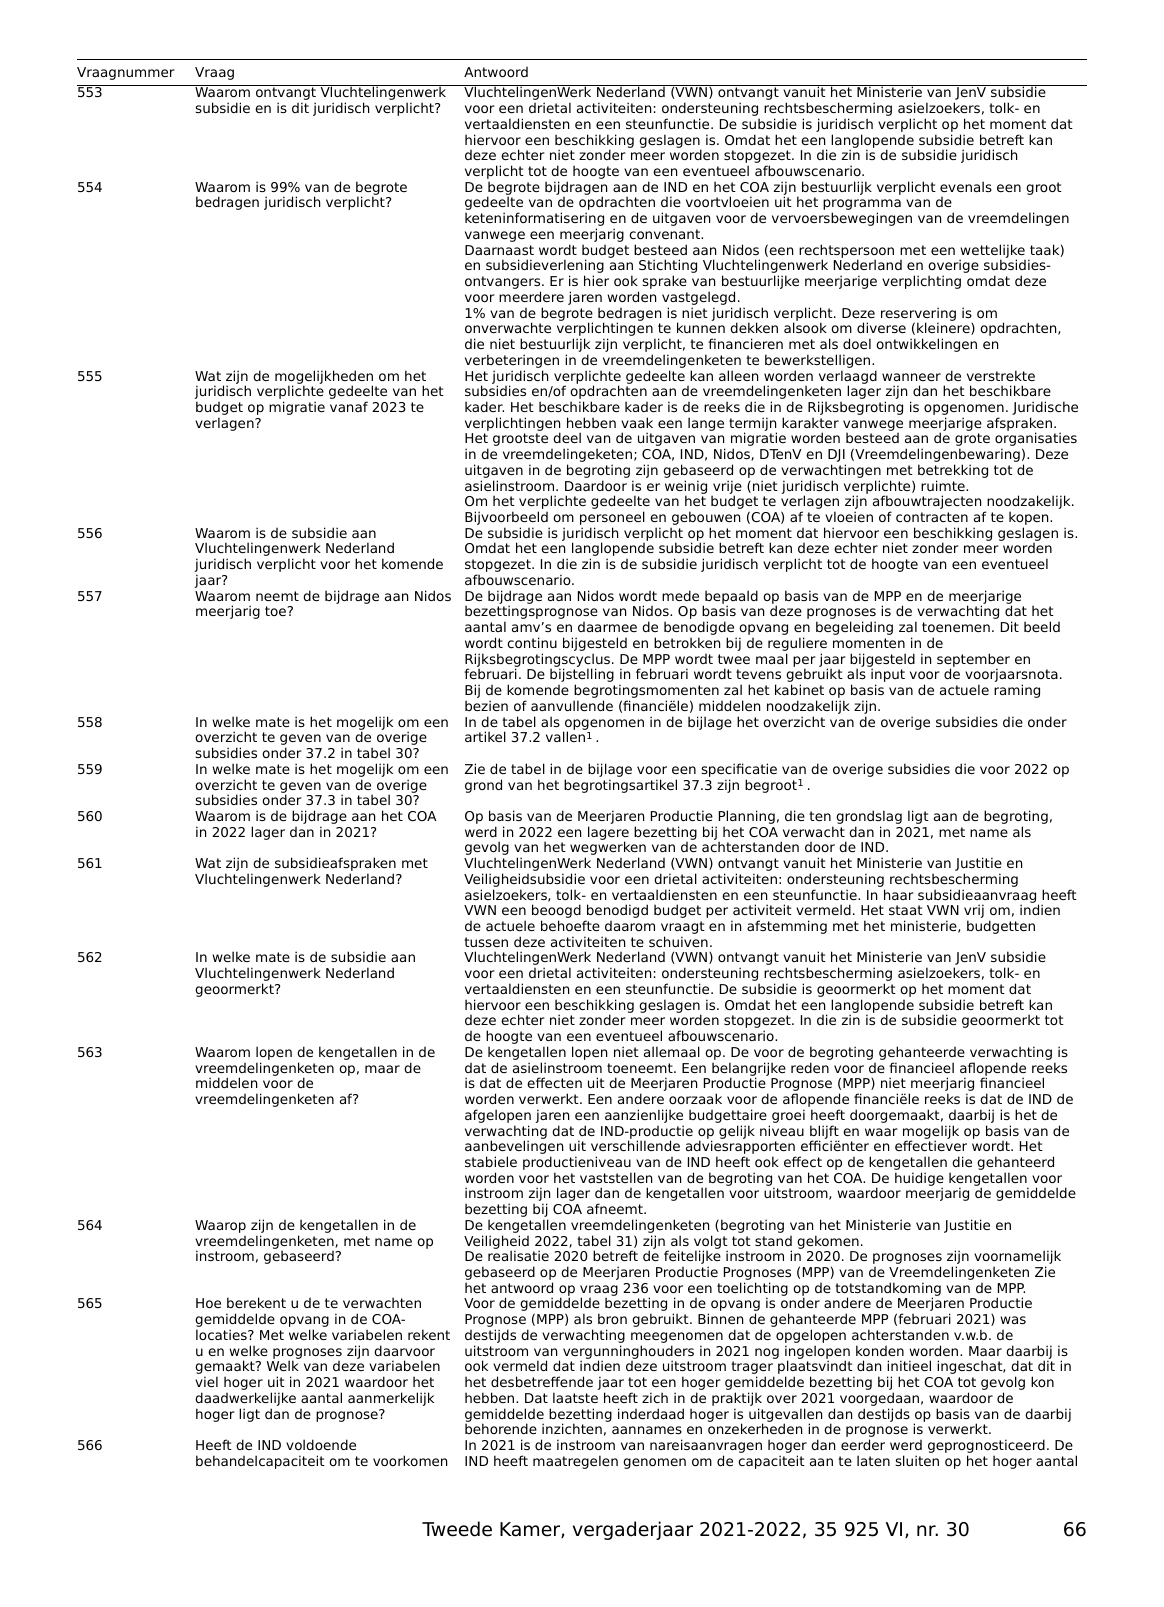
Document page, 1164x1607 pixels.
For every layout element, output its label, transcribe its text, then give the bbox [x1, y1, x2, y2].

table_cell 554 [77, 180, 189, 368]
table_cell 566 [77, 1438, 189, 1469]
table_cell In welke mate is het mogelijk om een overzicht te geven van de overige subsidies onder 37.2 in tabel 30? [189, 714, 458, 762]
table_cell 565 [77, 1296, 189, 1438]
table_cell De subsidie is juridisch verplicht op het moment dat hiervoor een beschikking geslagen is. Omdat het een langlopende subsidie betreft kan deze echter niet zonder meer worden stopgezet. In die zin is de subsidie juridisch verplicht tot de hoogte van een eventueel afbouwscenario. [458, 526, 1087, 588]
table_cell 559 [77, 762, 189, 809]
table_cell Waarop zijn de kengetallen in de vreemdelingenketen, met name op instroom, gebaseerd? [189, 1218, 458, 1296]
table_cell Waarom neemt de bijdrage aan Nidos meerjarig toe? [189, 589, 458, 714]
table_cell Waarom is de bijdrage aan het COA in 2022 lager dan in 2021? [189, 809, 458, 856]
table_cell In 2021 is de instroom van nareisaanvragen hoger dan eerder werd geprognosticeerd. De IND heeft maatregelen genomen om de capaciteit aan te laten sluiten op het hoger aantal [458, 1438, 1087, 1469]
table_cell Op basis van de Meerjaren Productie Planning, die ten grondslag ligt aan de begroting, werd in 2022 een lagere bezetting bij het COA verwacht dan in 2021, met name als gevolg van het wegwerken van de achterstanden door de IND. [458, 809, 1087, 856]
table_cell 557 [77, 589, 189, 714]
table_cell 553 [77, 86, 189, 179]
table_cell In welke mate is de subsidie aan Vluchtelingenwerk Nederland geoormerkt? [189, 950, 458, 1045]
table_cell De begrote bijdragen aan de IND en het COA zijn bestuurlijk verplicht evenals een groot gedeelte van de opdrachten die voortvloeien uit het programma van de keteninformatisering en de uitgaven voor de vervoersbewegingen van de vreemdelingen vanwege een meerjarig convenant. Daarnaast wordt budget besteed aan Nidos (een rechtspersoon met een wettelijke taak) en subsidieverlening aan Stichting Vluchtelingenwerk Nederland en overige subsidies-ontvangers. Er is hier ook sprake van bestuurlijke meerjarige verplichting omdat deze voor meerdere jaren worden vastgelegd. 1% van de begrote bedragen is niet juridisch verplicht. Deze reservering is om onverwachte verplichtingen te kunnen dekken alsook om diverse (kleinere) opdrachten, die niet bestuurlijk zijn verplicht, te financieren met als doel ontwikkelingen en verbeteringen in de vreemdelingenketen te bewerkstelligen. [458, 180, 1087, 368]
table_header Antwoord [458, 60, 1087, 85]
table_cell Waarom is de subsidie aan Vluchtelingenwerk Nederland juridisch verplicht voor het komende jaar? [189, 526, 458, 588]
table_cell De kengetallen vreemdelingenketen (begroting van het Ministerie van Justitie en Veiligheid 2022, tabel 31) zijn als volgt tot stand gekomen. De realisatie 2020 betreft de feitelijke instroom in 2020. De prognoses zijn voornamelijk gebaseerd op de Meerjaren Productie Prognoses (MPP) van de Vreemdelingenketen Zie het antwoord op vraag 236 voor een toelichting op de totstandkoming van de MPP. [458, 1218, 1087, 1296]
table_cell 561 [77, 856, 189, 950]
table_cell Zie de tabel in de bijlage voor een specificatie van de overige subsidies die voor 2022 op grond van het begrotingsartikel 37.3 zijn begroot1. [458, 762, 1087, 809]
table_header Vraag [189, 60, 458, 85]
table_cell De kengetallen lopen niet allemaal op. De voor de begroting gehanteerde verwachting is dat de asielinstroom toeneemt. Een belangrijke reden voor de financieel aflopende reeks is dat de effecten uit de Meerjaren Productie Prognose (MPP) niet meerjarig financieel worden verwerkt. Een andere oorzaak voor de aflopende financiële reeks is dat de IND de afgelopen jaren een aanzienlijke budgettaire groei heeft doorgemaakt, daarbij is het de verwachting dat de IND-productie op gelijk niveau blijft en waar mogelijk op basis van de aanbevelingen uit verschillende adviesrapporten efficiënter en effectiever wordt. Het stabiele productieniveau van de IND heeft ook effect op de kengetallen die gehanteerd worden voor het vaststellen van de begroting van het COA. De huidige kengetallen voor instroom zijn lager dan de kengetallen voor uitstroom, waardoor meerjarig de gemiddelde bezetting bij COA afneemt. [458, 1045, 1087, 1218]
table_cell In de tabel als opgenomen in de bijlage het overzicht van de overige subsidies die onder artikel 37.2 vallen1. [458, 714, 1087, 762]
table_cell 564 [77, 1218, 189, 1296]
table_cell VluchtelingenWerk Nederland (VWN) ontvangt vanuit het Ministerie van Justitie en Veiligheidsubsidie voor een drietal activiteiten: ondersteuning rechtsbescherming asielzoekers, tolk- en vertaaldiensten en een steunfunctie. In haar subsidieaanvraag heeft VWN een beoogd benodigd budget per activiteit vermeld. Het staat VWN vrij om, indien de actuele behoefte daarom vraagt en in afstemming met het ministerie, budgetten tussen deze activiteiten te schuiven. [458, 856, 1087, 950]
table_header Vraagnummer [77, 60, 189, 85]
table_cell Wat zijn de mogelijkheden om het juridisch verplichte gedeelte van het budget op migratie vanaf 2023 te verlagen? [189, 368, 458, 526]
table_cell VluchtelingenWerk Nederland (VWN) ontvangt vanuit het Ministerie van JenV subsidie voor een drietal activiteiten: ondersteuning rechtsbescherming asielzoekers, tolk- en vertaaldiensten en een steunfunctie. De subsidie is geoormerkt op het moment dat hiervoor een beschikking geslagen is. Omdat het een langlopende subsidie betreft kan deze echter niet zonder meer worden stopgezet. In die zin is de subsidie geoormerkt tot de hoogte van een eventueel afbouwscenario. [458, 950, 1087, 1045]
table_cell De bijdrage aan Nidos wordt mede bepaald op basis van de MPP en de meerjarige bezettingsprognose van Nidos. Op basis van deze prognoses is de verwachting dat het aantal amv’s en daarmee de benodigde opvang en begeleiding zal toenemen. Dit beeld wordt continu bijgesteld en betrokken bij de reguliere momenten in de Rijksbegrotingscyclus. De MPP wordt twee maal per jaar bijgesteld in september en februari. De bijstelling in februari wordt tevens gebruikt als input voor de voorjaarsnota. Bij de komende begrotingsmomenten zal het kabinet op basis van de actuele raming bezien of aanvullende (financiële) middelen noodzakelijk zijn. [458, 589, 1087, 714]
table_cell Hoe berekent u de te verwachten gemiddelde opvang in de COA-locaties? Met welke variabelen rekent u en welke prognoses zijn daarvoor gemaakt? Welk van deze variabelen viel hoger uit in 2021 waardoor het daadwerkelijke aantal aanmerkelijk hoger ligt dan de prognose? [189, 1296, 458, 1438]
table_cell Waarom ontvangt Vluchtelingenwerk subsidie en is dit juridisch verplicht? [189, 86, 458, 179]
table_cell 558 [77, 714, 189, 762]
table_cell 555 [77, 368, 189, 526]
table_cell Wat zijn de subsidieafspraken met Vluchtelingenwerk Nederland? [189, 856, 458, 950]
table_cell Waarom is 99% van de begrote bedragen juridisch verplicht? [189, 180, 458, 368]
table_cell 562 [77, 950, 189, 1045]
table_cell Heeft de IND voldoende behandelcapaciteit om te voorkomen [189, 1438, 458, 1469]
table_cell 556 [77, 526, 189, 588]
table_cell 563 [77, 1045, 189, 1218]
table_cell Waarom lopen de kengetallen in de vreemdelingenketen op, maar de middelen voor de vreemdelingenketen af? [189, 1045, 458, 1218]
table_cell VluchtelingenWerk Nederland (VWN) ontvangt vanuit het Ministerie van JenV subsidie voor een drietal activiteiten: ondersteuning rechtsbescherming asielzoekers, tolk- en vertaaldiensten en een steunfunctie. De subsidie is juridisch verplicht op het moment dat hiervoor een beschikking geslagen is. Omdat het een langlopende subsidie betreft kan deze echter niet zonder meer worden stopgezet. In die zin is de subsidie juridisch verplicht tot de hoogte van een eventueel afbouwscenario. [458, 86, 1087, 179]
table_cell Het juridisch verplichte gedeelte kan alleen worden verlaagd wanneer de verstrekte subsidies en/of opdrachten aan de vreemdelingenketen lager zijn dan het beschikbare kader. Het beschikbare kader is de reeks die in de Rijksbegroting is opgenomen. Juridische verplichtingen hebben vaak een lange termijn karakter vanwege meerjarige afspraken. Het grootste deel van de uitgaven van migratie worden besteed aan de grote organisaties in de vreemdelingeketen; COA, IND, Nidos, DTenV en DJI (Vreemdelingenbewaring). Deze uitgaven in de begroting zijn gebaseerd op de verwachtingen met betrekking tot de asielinstroom. Daardoor is er weinig vrije (niet juridisch verplichte) ruimte. Om het verplichte gedeelte van het budget te verlagen zijn afbouwtrajecten noodzakelijk. Bijvoorbeeld om personeel en gebouwen (COA) af te vloeien of contracten af te kopen. [458, 368, 1087, 526]
table_cell In welke mate is het mogelijk om een overzicht te geven van de overige subsidies onder 37.3 in tabel 30? [189, 762, 458, 809]
table_cell 560 [77, 809, 189, 856]
table_cell Voor de gemiddelde bezetting in de opvang is onder andere de Meerjaren Productie Prognose (MPP) als bron gebruikt. Binnen de gehanteerde MPP (februari 2021) was destijds de verwachting meegenomen dat de opgelopen achterstanden v.w.b. de uitstroom van vergunninghouders in 2021 nog ingelopen konden worden. Maar daarbij is ook vermeld dat indien deze uitstroom trager plaatsvindt dan initieel ingeschat, dat dit in het desbetreffende jaar tot een hoger gemiddelde bezetting bij het COA tot gevolg kon hebben. Dat laatste heeft zich in de praktijk over 2021 voorgedaan, waardoor de gemiddelde bezetting inderdaad hoger is uitgevallen dan destijds op basis van de daarbij behorende inzichten, aannames en onzekerheden in de prognose is verwerkt. [458, 1296, 1087, 1438]
